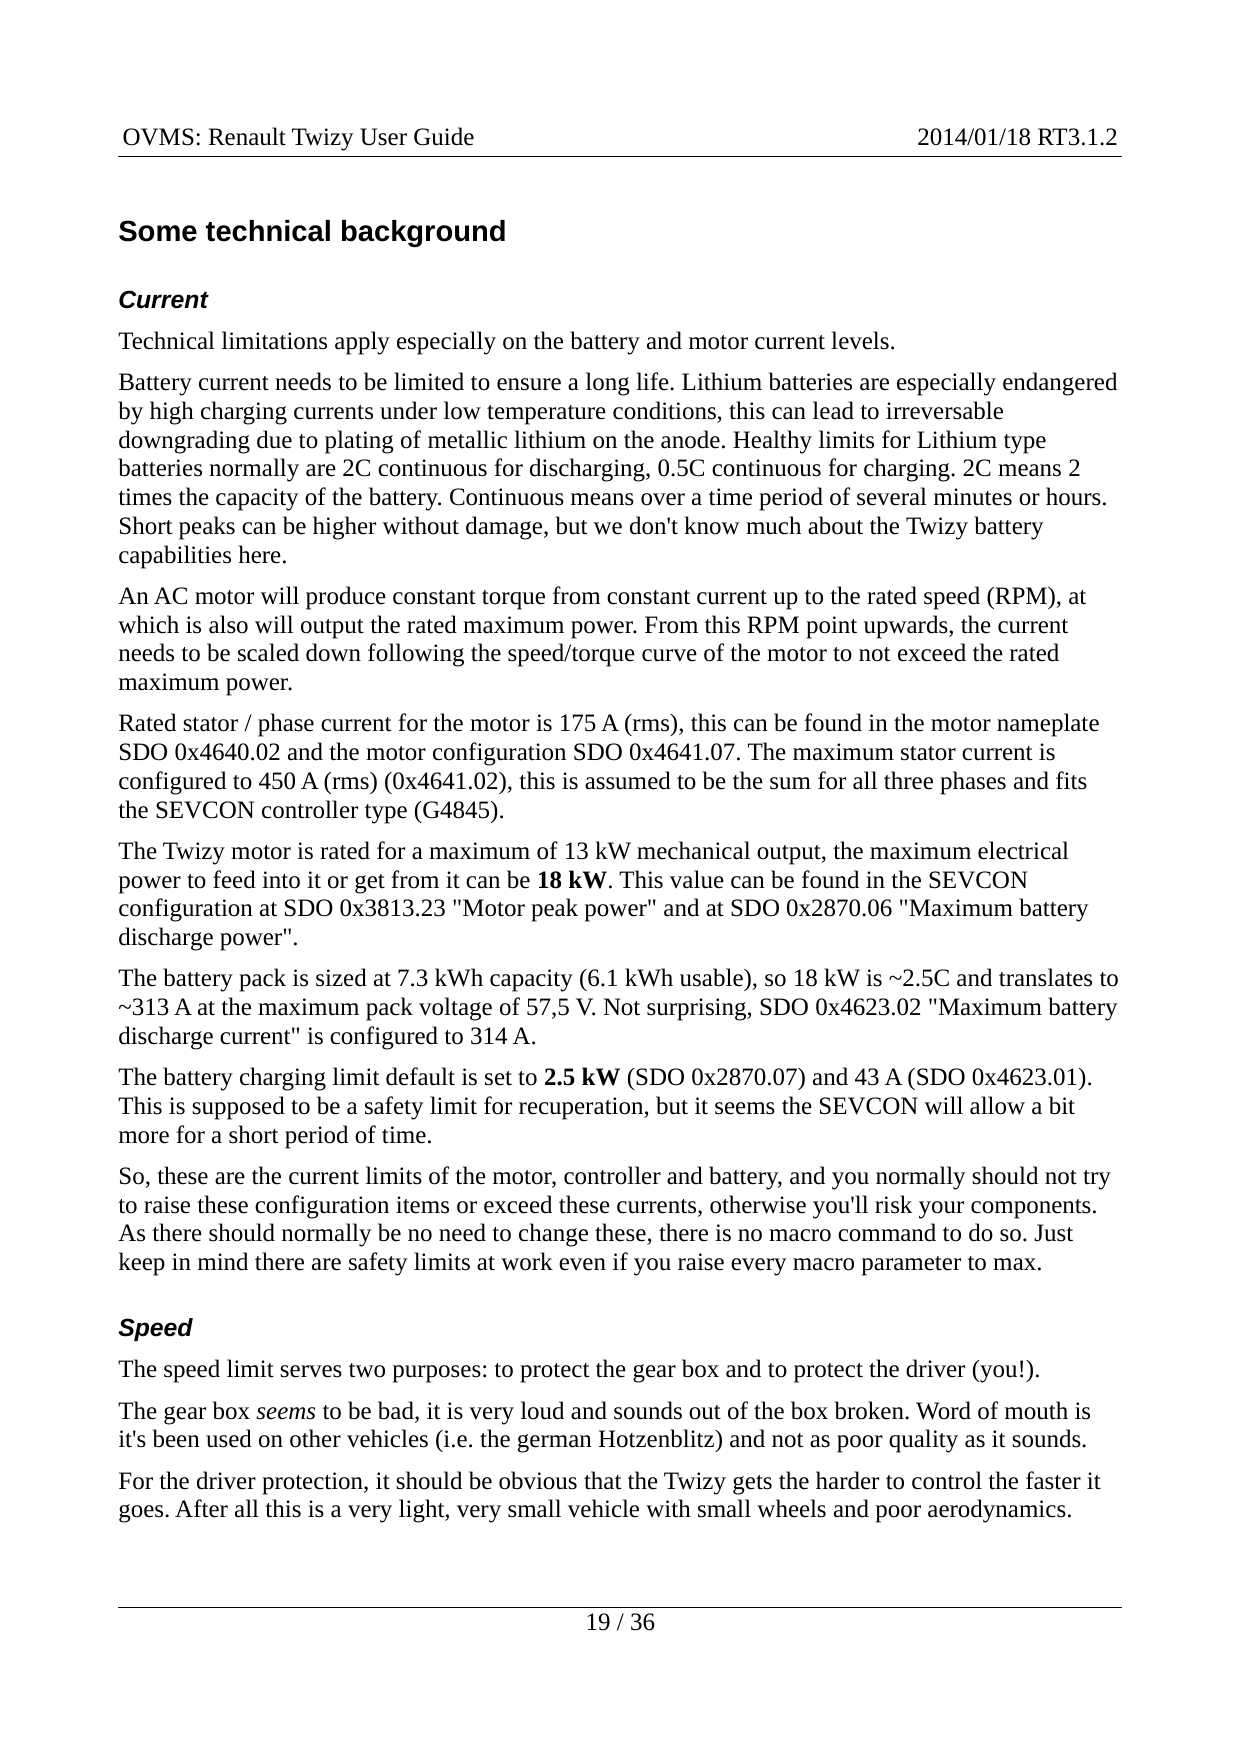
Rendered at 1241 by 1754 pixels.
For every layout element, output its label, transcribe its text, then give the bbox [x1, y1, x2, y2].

text The Twizy motor is rated for a maximum of 13 kW mechanical output, the maximum electrical power to feed into it or get from it can be 18 kW. This value can be found in the SEVCON configuration at SDO 0x3813.23 "Motor peak power" and at SDO 0x2870.06 "Maximum battery discharge power". [118, 836, 1122, 951]
subtitle Speed [118, 1313, 1122, 1342]
text For the driver protection, it should be obvious that the Twizy gets the harder to control the faster it goes. After all this is a very light, very small vehicle with small wheels and poor aerodynamics. [118, 1466, 1122, 1523]
text Technical limitations apply especially on the battery and motor current levels. [118, 326, 1122, 355]
subtitle Current [118, 285, 1122, 313]
subtitle Some technical background [118, 214, 1122, 247]
text The gear box seems to be bad, it is very loud and sounds out of the box broken. Word of mouth is it's been used on other vehicles (i.e. the german Hotzenblitz) and not as poor quality as it sounds. [118, 1396, 1122, 1453]
text The battery charging limit default is set to 2.5 kW (SDO 0x2870.07) and 43 A (SDO 0x4623.01). This is supposed to be a safety limit for recuperation, but it seems the SEVCON will allow a bit more for a short period of time. [118, 1062, 1122, 1148]
text The battery pack is sized at 7.3 kWh capacity (6.1 kWh usable), so 18 kW is ~2.5C and translates to ~313 A at the maximum pack voltage of 57,5 V. Not surprising, SDO 0x4623.02 "Maximum battery discharge current" is configured to 314 A. [118, 963, 1122, 1050]
text The speed limit serves two purposes: to protect the gear box and to protect the driver (you!). [118, 1354, 1122, 1383]
text Rated stator / phase current for the motor is 175 A (rms), this can be found in the motor nameplate SDO 0x4640.02 and the motor configuration SDO 0x4641.07. The maximum stator current is configured to 450 A (rms) (0x4641.02), this is assumed to be the sum for all three phases and fits the SEVCON controller type (G4845). [118, 708, 1122, 823]
text So, these are the current limits of the motor, controller and battery, and you normally should not try to raise these configuration items or exceed these currents, otherwise you'll risk your components. As there should normally be no need to change these, there is no macro command to do so. Just keep in mind there are safety limits at work even if you raise every macro parameter to max. [118, 1161, 1122, 1276]
text An AC motor will produce constant torque from constant current up to the rated speed (RPM), at which is also will output the rated maximum power. From this RPM point upwards, the current needs to be scaled down following the speed/torque curve of the motor to not exceed the rated maximum power. [118, 581, 1122, 696]
text Battery current needs to be limited to ensure a long life. Lithium batteries are especially endangered by high charging currents under low temperature conditions, this can lead to irreversable downgrading due to plating of metallic lithium on the anode. Healthy limits for Lithium type batteries normally are 2C continuous for discharging, 0.5C continuous for charging. 2C means 2 times the capacity of the battery. Continuous means over a time period of several minutes or hours. Short peaks can be higher without damage, but we don't know much about the Twizy battery capabilities here. [118, 367, 1122, 568]
